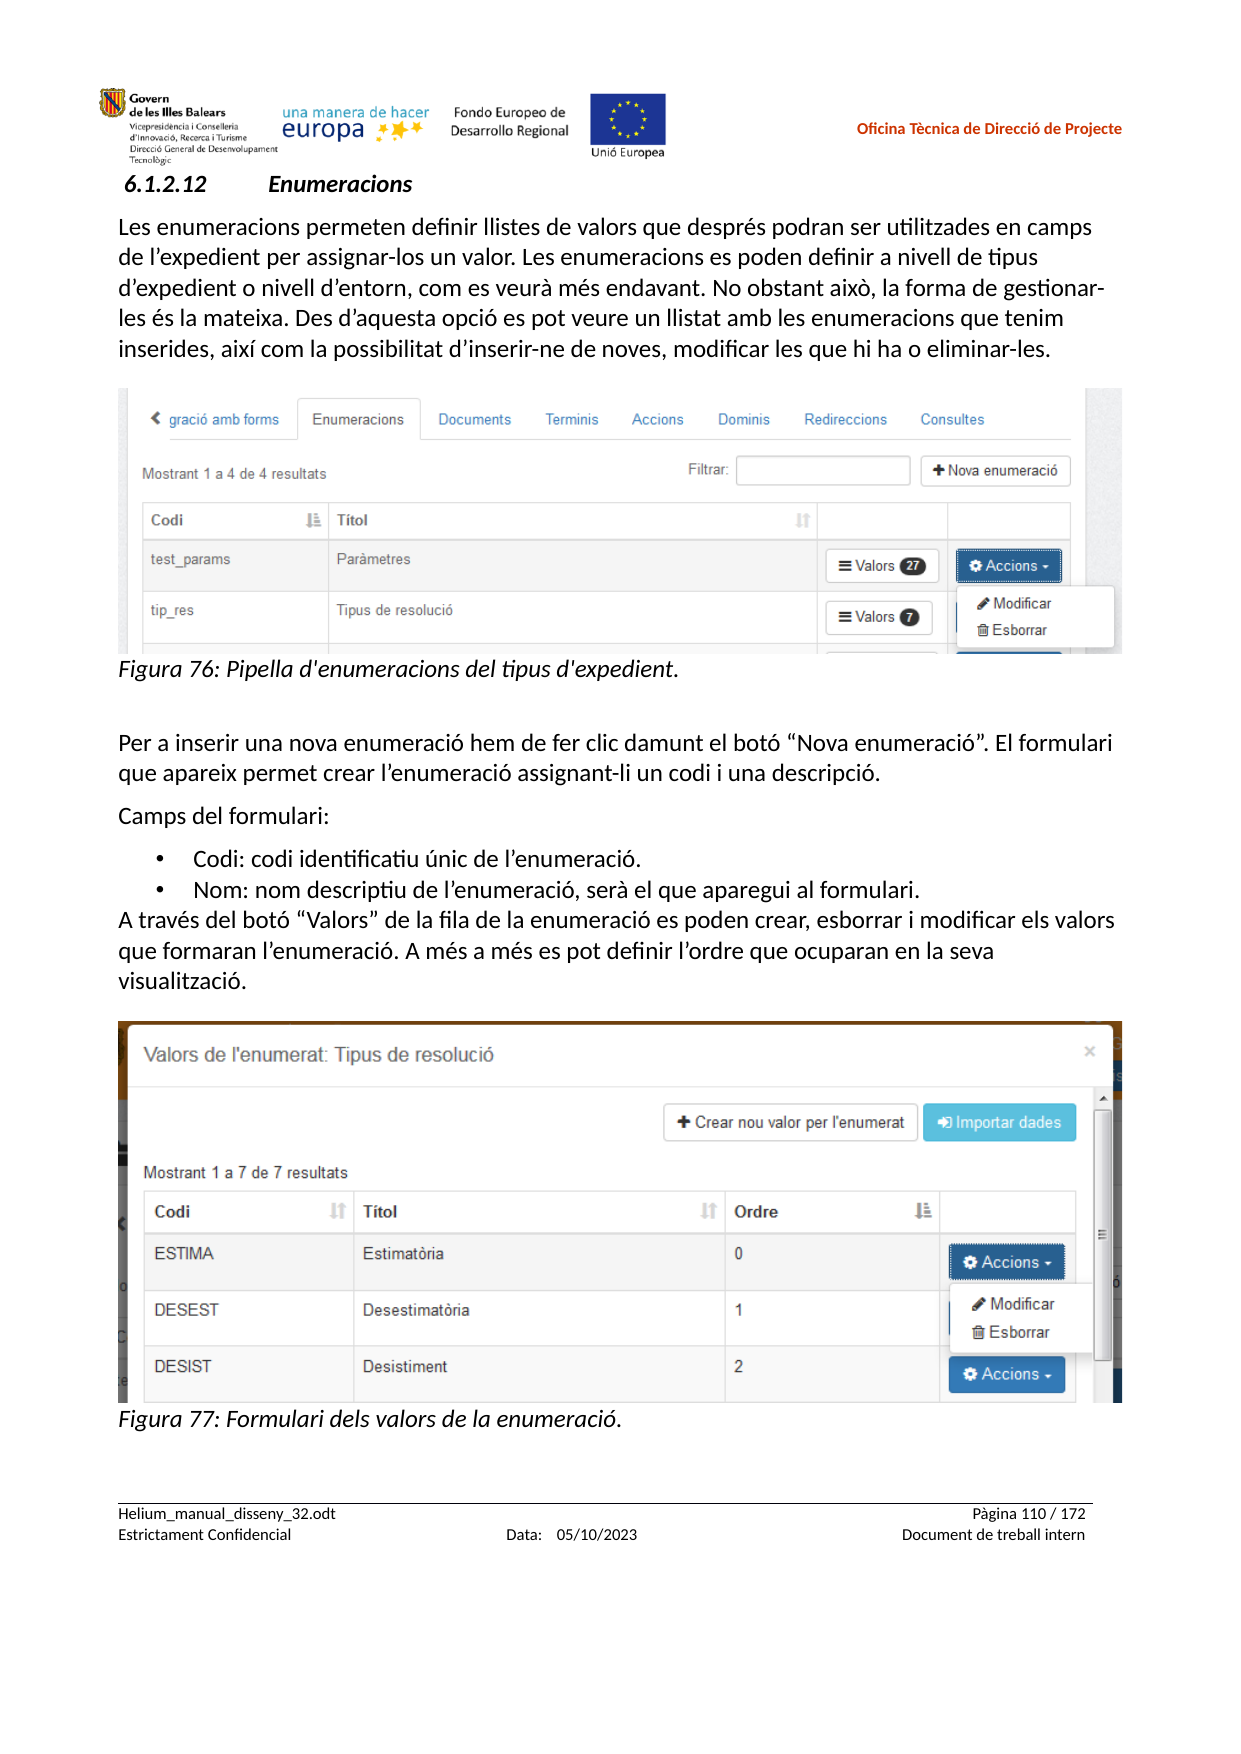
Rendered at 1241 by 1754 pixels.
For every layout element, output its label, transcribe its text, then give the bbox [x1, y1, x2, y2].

list Nom: nom descriptiu de l’enumeració, serà el que aparegui al formulari. [156, 874, 1122, 904]
picture [118, 1021, 1123, 1403]
text Figura 76: Pipella d'enumeracions del tipus d'expedient. [118, 654, 1122, 684]
text A través del botó “Valors” de la fila de la enumeració es poden crear, esborrar i modificar els valors que formaran l’enumeració. A més a més es pot definir l’ordre que ocuparan en la seva visualització. [118, 904, 1122, 996]
list Codi: codi identificatiu únic de l’enumeració. [156, 843, 1122, 874]
text Figura 77: Formulari dels valors de la enumeració. [118, 1403, 1122, 1433]
text Camps del formulari: [118, 800, 1122, 831]
subtitle Enumeracions [118, 168, 1122, 198]
picture [99, 87, 668, 166]
text Les enumeracions permeten definir llistes de valors que després podran ser utilitzades en camps de l’expedient per assignar-los un valor. Les enumeracions es poden definir a nivell de tipus d’expedient o nivell d’entorn, com es veurà més endavant. No obstant això, la forma de gestionar-les és la mateixa. Des d’aquesta opció es pot veure un llistat amb les enumeracions que tenim inserides, així com la possibilitat d’inserir-ne de noves, modificar les que hi ha o eliminar-les. [118, 211, 1122, 363]
text Per a inserir una nova enumeració hem de fer clic damunt el botó “Nova enumeració”. El formulari que apareix permet crear l’enumeració assignant-li un codi i una descripció. [118, 727, 1122, 788]
picture [118, 388, 1123, 654]
